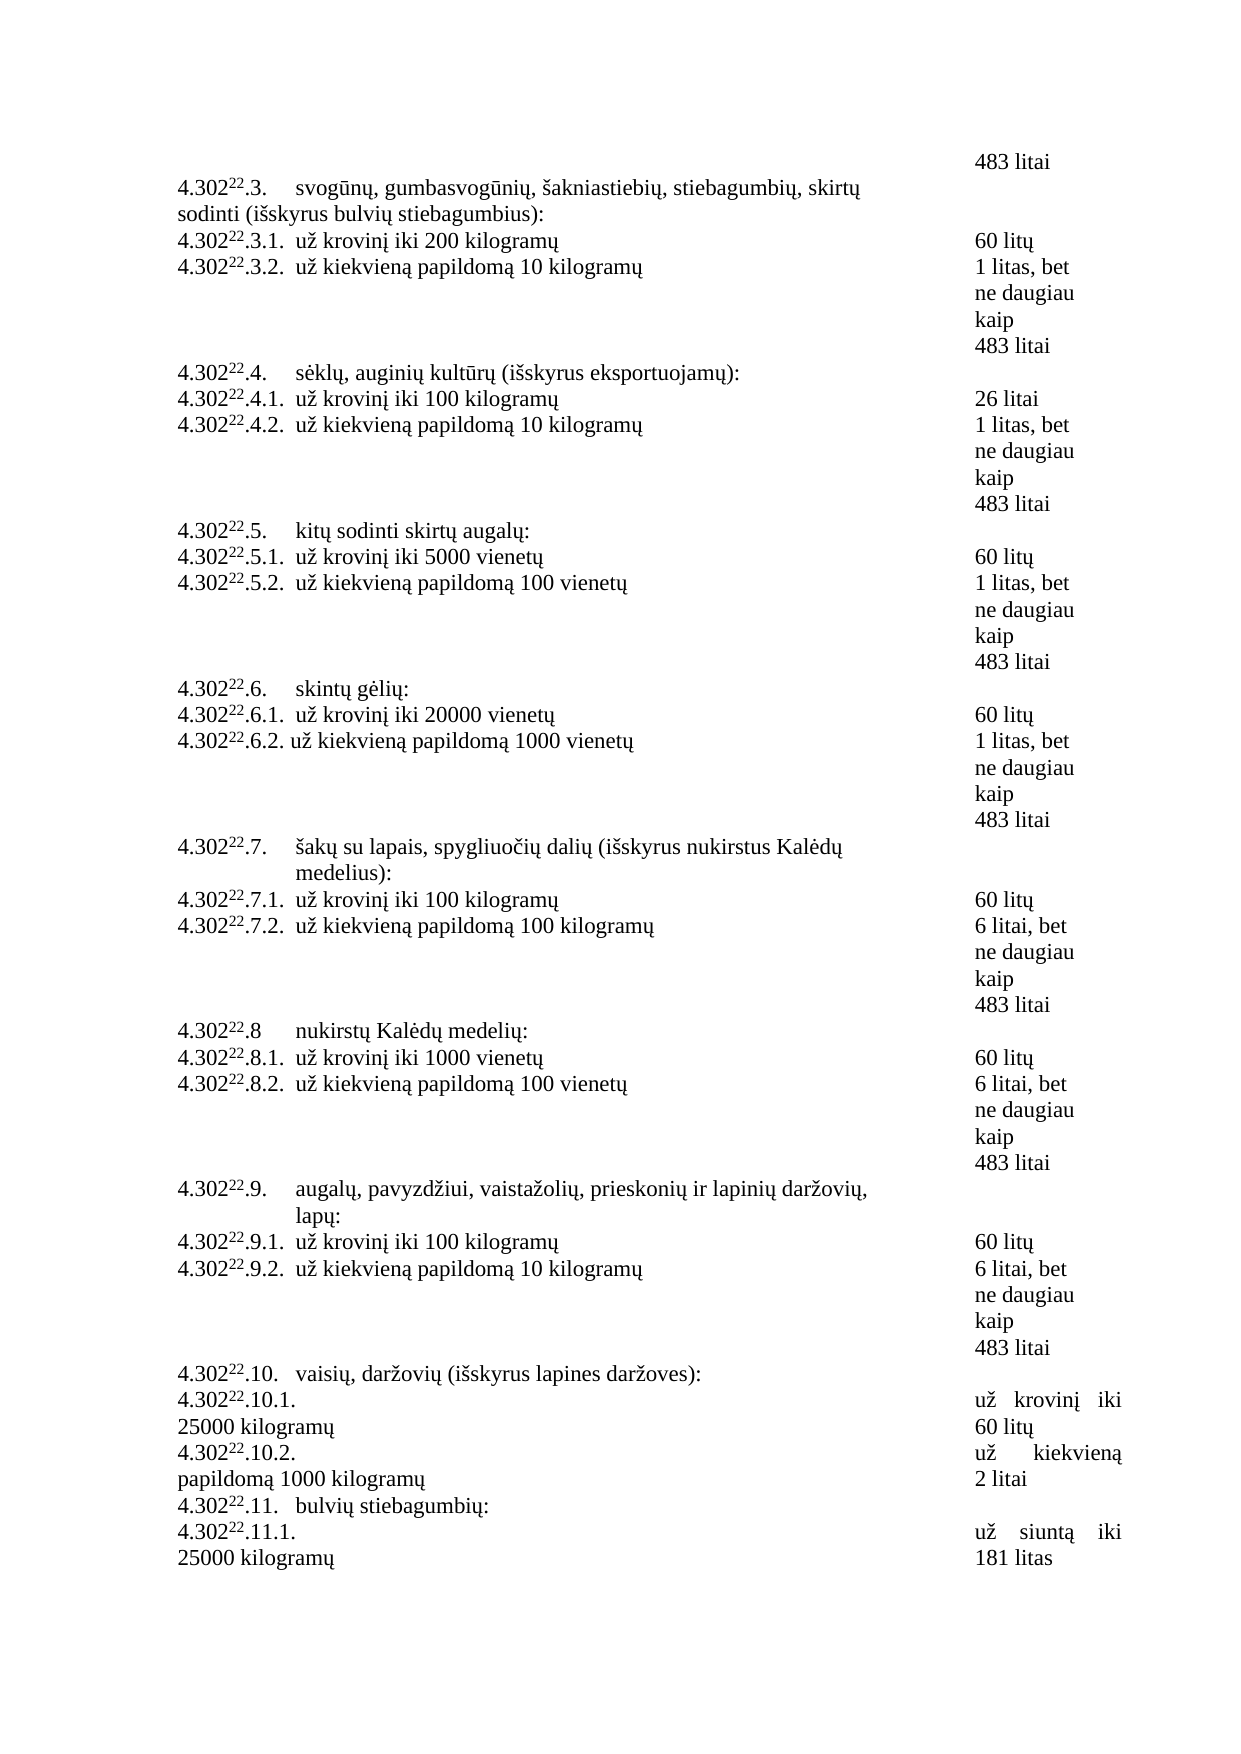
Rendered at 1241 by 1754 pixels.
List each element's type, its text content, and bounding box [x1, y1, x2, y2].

text 4.30222.3.1. už krovinį iki 200 kilogramų 60 litų [177, 227, 1122, 253]
text kaip [974, 306, 1122, 332]
text 4.30222.6. skintų gėlių: [177, 675, 1122, 701]
text sodinti (išskyrus bulvių stiebagumbius): [177, 200, 1122, 227]
text ne daugiau [974, 754, 1122, 780]
text 4.30222.5. kitų sodinti skirtų augalų: [177, 517, 1122, 543]
text ne daugiau [974, 596, 1122, 622]
text 4.30222.10.2. už kiekvieną papildomą 1000 kilogramų 2 litai [177, 1439, 1122, 1492]
text 483 litai [974, 490, 1122, 517]
text 4.30222.11. bulvių stiebagumbių: [177, 1492, 1122, 1518]
text 4.30222.8.1. už krovinį iki 1000 vienetų 60 litų [177, 1044, 1122, 1070]
text 483 litai [974, 991, 1122, 1017]
text medelius): [177, 859, 1122, 886]
text 4.30222.4.1. už krovinį iki 100 kilogramų 26 litai [177, 385, 1122, 411]
text 4.30222.8 nukirstų Kalėdų medelių: [177, 1017, 1122, 1044]
text kaip [974, 965, 1122, 991]
text 4.30222.6.2. už kiekvieną papildomą 1000 vienetų 1 litas, bet [177, 727, 1122, 754]
text ne daugiau [974, 1096, 1122, 1123]
text 4.30222.9. augalų, pavyzdžiui, vaistažolių, prieskonių ir lapinių daržovių, [177, 1176, 1122, 1202]
text 4.30222.5.2. už kiekvieną papildomą 100 vienetų 1 litas, bet [177, 569, 1122, 596]
text 483 litai [974, 1334, 1122, 1360]
text 4.30222.9.2. už kiekvieną papildomą 10 kilogramų 6 litai, bet [177, 1254, 1122, 1281]
text 4.30222.3. svogūnų, gumbasvogūnių, šakniastiebių, stiebagumbių, skirtų [177, 174, 1122, 200]
text kaip [974, 622, 1122, 648]
text ne daugiau [974, 279, 1122, 306]
text 483 litai [974, 807, 1122, 833]
text 4.30222.4.2. už kiekvieną papildomą 10 kilogramų 1 litas, bet [177, 411, 1122, 438]
text 4.30222.5.1. už krovinį iki 5000 vienetų 60 litų [177, 543, 1122, 569]
text ne daugiau [974, 438, 1122, 464]
text ne daugiau [974, 938, 1122, 965]
text 4.30222.3.2. už kiekvieną papildomą 10 kilogramų 1 litas, bet [177, 253, 1122, 279]
text 4.30222.9.1. už krovinį iki 100 kilogramų 60 litų [177, 1228, 1122, 1254]
text 4.30222.10.1. už krovinį iki 25000 kilogramų 60 litų [177, 1386, 1122, 1439]
text ne daugiau [974, 1281, 1122, 1307]
text 4.30222.4. sėklų, auginių kultūrų (išskyrus eksportuojamų): [177, 358, 1122, 385]
text 4.30222.7.1. už krovinį iki 100 kilogramų 60 litų [177, 886, 1122, 912]
text 4.30222.6.1. už krovinį iki 20000 vienetų 60 litų [177, 701, 1122, 727]
text 483 litai [974, 1149, 1122, 1176]
text 483 litai [974, 648, 1122, 675]
text kaip [974, 780, 1122, 807]
text 4.30222.8.2. už kiekvieną papildomą 100 vienetų 6 litai, bet [177, 1070, 1122, 1096]
text 483 litai [974, 332, 1122, 358]
text lapų: [177, 1202, 1122, 1228]
text 4.30222.11.1. už siuntą iki 25000 kilogramų 181 litas [177, 1518, 1122, 1571]
text 4.30222.7.2. už kiekvieną papildomą 100 kilogramų 6 litai, bet [177, 912, 1122, 938]
text kaip [974, 1123, 1122, 1149]
text 4.30222.7. šakų su lapais, spygliuočių dalių (išskyrus nukirstus Kalėdų [177, 833, 1122, 859]
text 483 litai [974, 148, 1122, 174]
text kaip [974, 1307, 1122, 1334]
text 4.30222.10. vaisių, daržovių (išskyrus lapines daržoves): [177, 1360, 1122, 1386]
text kaip [974, 464, 1122, 490]
